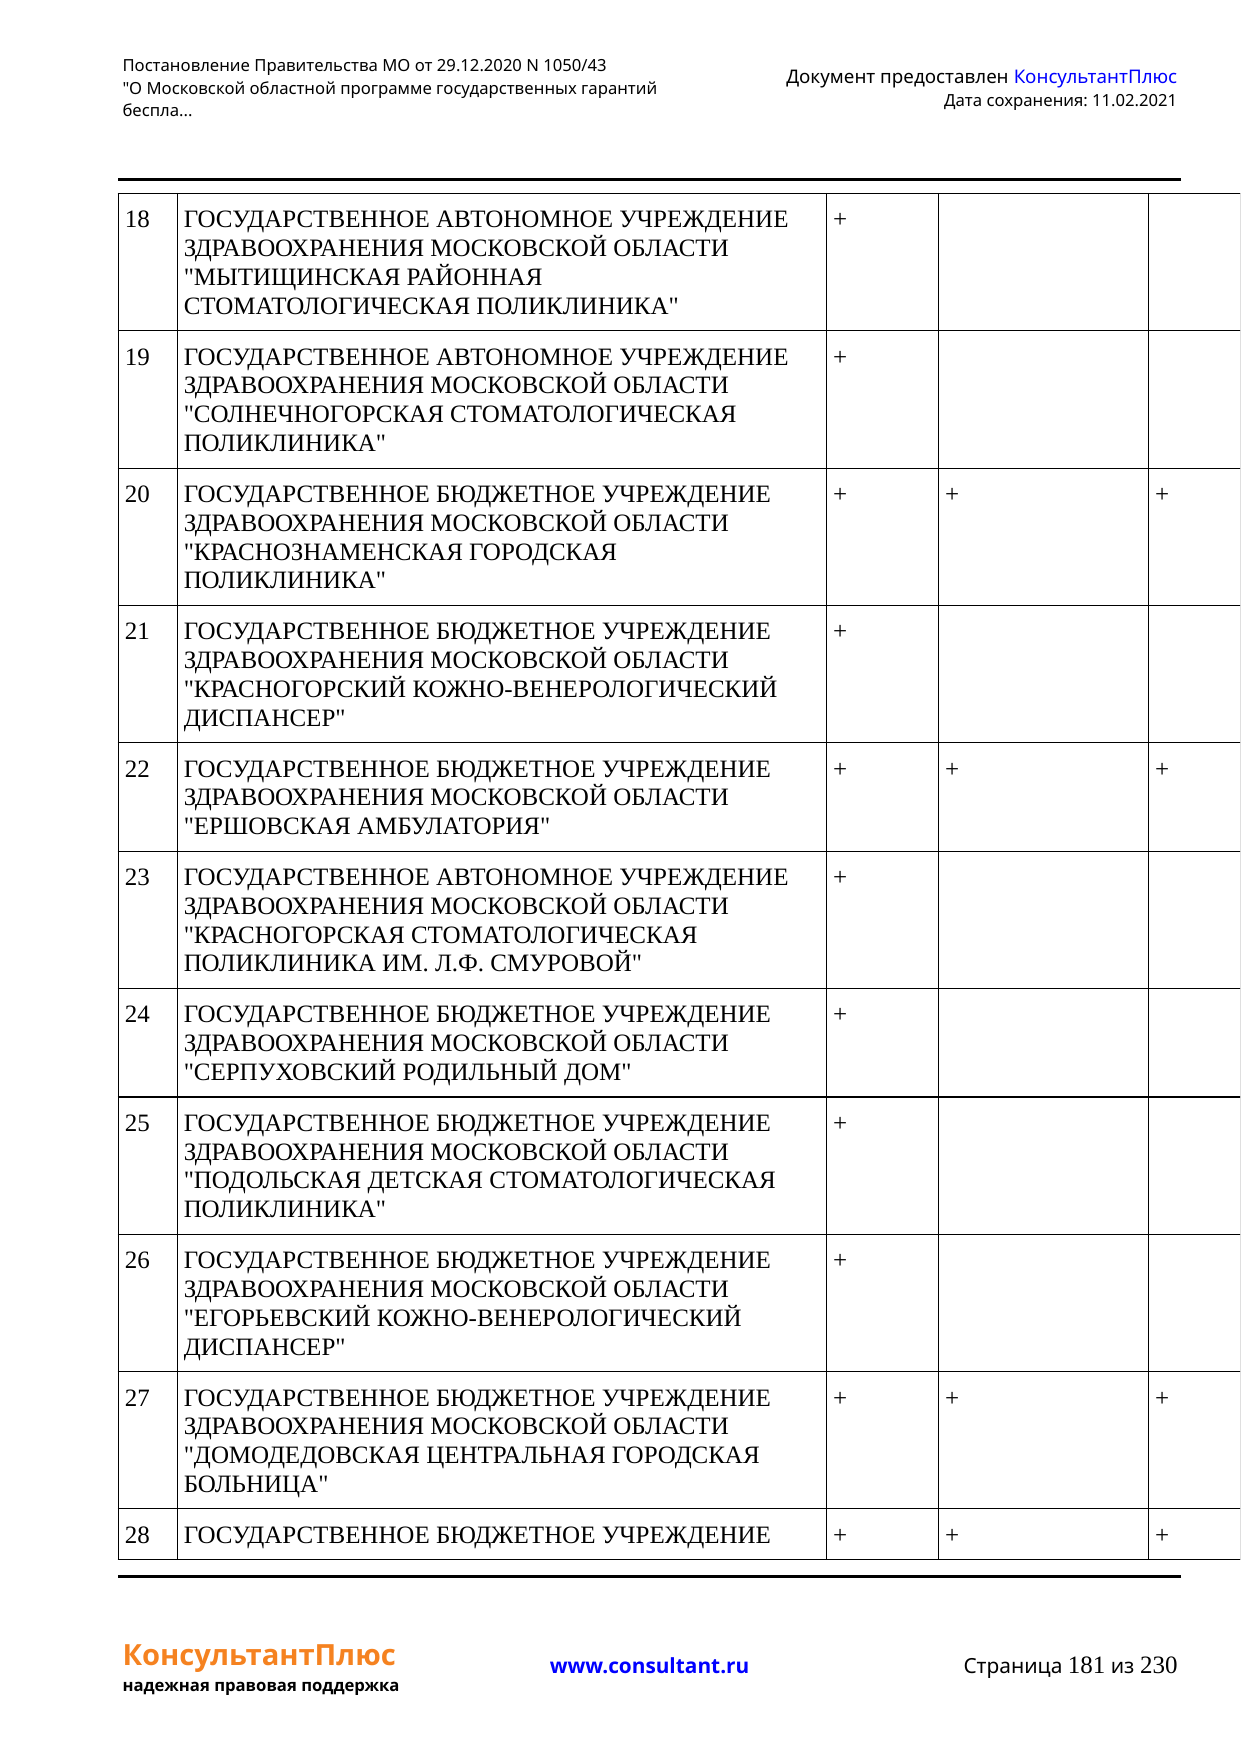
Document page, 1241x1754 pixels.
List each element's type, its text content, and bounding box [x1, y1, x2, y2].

table_cell 21 [119, 606, 177, 742]
table_cell + [827, 194, 938, 330]
table_cell ГОСУДАРСТВЕННОЕ БЮДЖЕТНОЕ УЧРЕЖДЕНИЕ ЗДРАВООХРАНЕНИЯ МОСКОВСКОЙ ОБЛАСТИ "ПОДОЛЬСКАЯ ДЕТСКАЯ СТОМАТОЛОГИЧЕСКАЯ ПОЛИКЛИНИКА" [178, 1098, 826, 1234]
table_cell 20 [119, 469, 177, 605]
table_cell ГОСУДАРСТВЕННОЕ БЮДЖЕТНОЕ УЧРЕЖДЕНИЕ ЗДРАВООХРАНЕНИЯ МОСКОВСКОЙ ОБЛАСТИ "КРАСНОГОРСКИЙ КОЖНО-ВЕНЕРОЛОГИЧЕСКИЙ ДИСПАНСЕР" [178, 606, 826, 742]
table_cell + [939, 743, 1148, 851]
table_cell + [939, 1509, 1148, 1559]
table_cell ГОСУДАРСТВЕННОЕ АВТОНОМНОЕ УЧРЕЖДЕНИЕ ЗДРАВООХРАНЕНИЯ МОСКОВСКОЙ ОБЛАСТИ "МЫТИЩИНСКАЯ РАЙОННАЯ СТОМАТОЛОГИЧЕСКАЯ ПОЛИКЛИНИКА" [178, 194, 826, 330]
table_cell + [827, 989, 938, 1096]
table_cell + [827, 1509, 938, 1559]
table_cell [939, 1235, 1148, 1371]
table_cell 19 [119, 331, 177, 467]
table_cell 22 [119, 743, 177, 851]
table_cell + [939, 469, 1148, 605]
table_cell ГОСУДАРСТВЕННОЕ БЮДЖЕТНОЕ УЧРЕЖДЕНИЕ ЗДРАВООХРАНЕНИЯ МОСКОВСКОЙ ОБЛАСТИ "ЕРШОВСКАЯ АМБУЛАТОРИЯ" [178, 743, 826, 851]
table_cell + [1149, 1372, 1240, 1508]
table_cell ГОСУДАРСТВЕННОЕ БЮДЖЕТНОЕ УЧРЕЖДЕНИЕ ЗДРАВООХРАНЕНИЯ МОСКОВСКОЙ ОБЛАСТИ "ЕГОРЬЕВСКИЙ КОЖНО-ВЕНЕРОЛОГИЧЕСКИЙ ДИСПАНСЕР" [178, 1235, 826, 1371]
table_cell ГОСУДАРСТВЕННОЕ БЮДЖЕТНОЕ УЧРЕЖДЕНИЕ ЗДРАВООХРАНЕНИЯ МОСКОВСКОЙ ОБЛАСТИ "СЕРПУХОВСКИЙ РОДИЛЬНЫЙ ДОМ" [178, 989, 826, 1096]
table_cell 23 [119, 852, 177, 988]
table_cell + [827, 606, 938, 742]
table_cell 26 [119, 1235, 177, 1371]
table_cell ГОСУДАРСТВЕННОЕ БЮДЖЕТНОЕ УЧРЕЖДЕНИЕ [178, 1509, 826, 1559]
table_cell [939, 331, 1148, 467]
table_cell [1149, 194, 1240, 330]
table_cell 28 [119, 1509, 177, 1559]
table_cell [939, 989, 1148, 1096]
table_cell [939, 852, 1148, 988]
table_cell + [827, 743, 938, 851]
table_cell [1149, 331, 1240, 467]
table_cell [1149, 1235, 1240, 1371]
table_cell [1149, 1098, 1240, 1234]
table_cell 27 [119, 1372, 177, 1508]
table_cell + [827, 1098, 938, 1234]
table_cell + [827, 469, 938, 605]
table_cell 24 [119, 989, 177, 1096]
table_cell + [827, 852, 938, 988]
table_cell [1149, 852, 1240, 988]
table_cell + [939, 1372, 1148, 1508]
table_cell [1149, 989, 1240, 1096]
table_cell [939, 194, 1148, 330]
table_cell ГОСУДАРСТВЕННОЕ АВТОНОМНОЕ УЧРЕЖДЕНИЕ ЗДРАВООХРАНЕНИЯ МОСКОВСКОЙ ОБЛАСТИ "СОЛНЕЧНОГОРСКАЯ СТОМАТОЛОГИЧЕСКАЯ ПОЛИКЛИНИКА" [178, 331, 826, 467]
table_cell ГОСУДАРСТВЕННОЕ БЮДЖЕТНОЕ УЧРЕЖДЕНИЕ ЗДРАВООХРАНЕНИЯ МОСКОВСКОЙ ОБЛАСТИ "КРАСНОЗНАМЕНСКАЯ ГОРОДСКАЯ ПОЛИКЛИНИКА" [178, 469, 826, 605]
table_cell ГОСУДАРСТВЕННОЕ БЮДЖЕТНОЕ УЧРЕЖДЕНИЕ ЗДРАВООХРАНЕНИЯ МОСКОВСКОЙ ОБЛАСТИ "ДОМОДЕДОВСКАЯ ЦЕНТРАЛЬНАЯ ГОРОДСКАЯ БОЛЬНИЦА" [178, 1372, 826, 1508]
table_cell + [1149, 743, 1240, 851]
table_cell [939, 606, 1148, 742]
table_cell + [827, 331, 938, 467]
table_cell + [1149, 1509, 1240, 1559]
table_cell 25 [119, 1098, 177, 1234]
table_cell + [1149, 469, 1240, 605]
table_cell + [827, 1235, 938, 1371]
table_cell [939, 1098, 1148, 1234]
table_cell + [827, 1372, 938, 1508]
table_cell [1149, 606, 1240, 742]
table_cell 18 [119, 194, 177, 330]
table_cell ГОСУДАРСТВЕННОЕ АВТОНОМНОЕ УЧРЕЖДЕНИЕ ЗДРАВООХРАНЕНИЯ МОСКОВСКОЙ ОБЛАСТИ "КРАСНОГОРСКАЯ СТОМАТОЛОГИЧЕСКАЯ ПОЛИКЛИНИКА ИМ. Л.Ф. СМУРОВОЙ" [178, 852, 826, 988]
